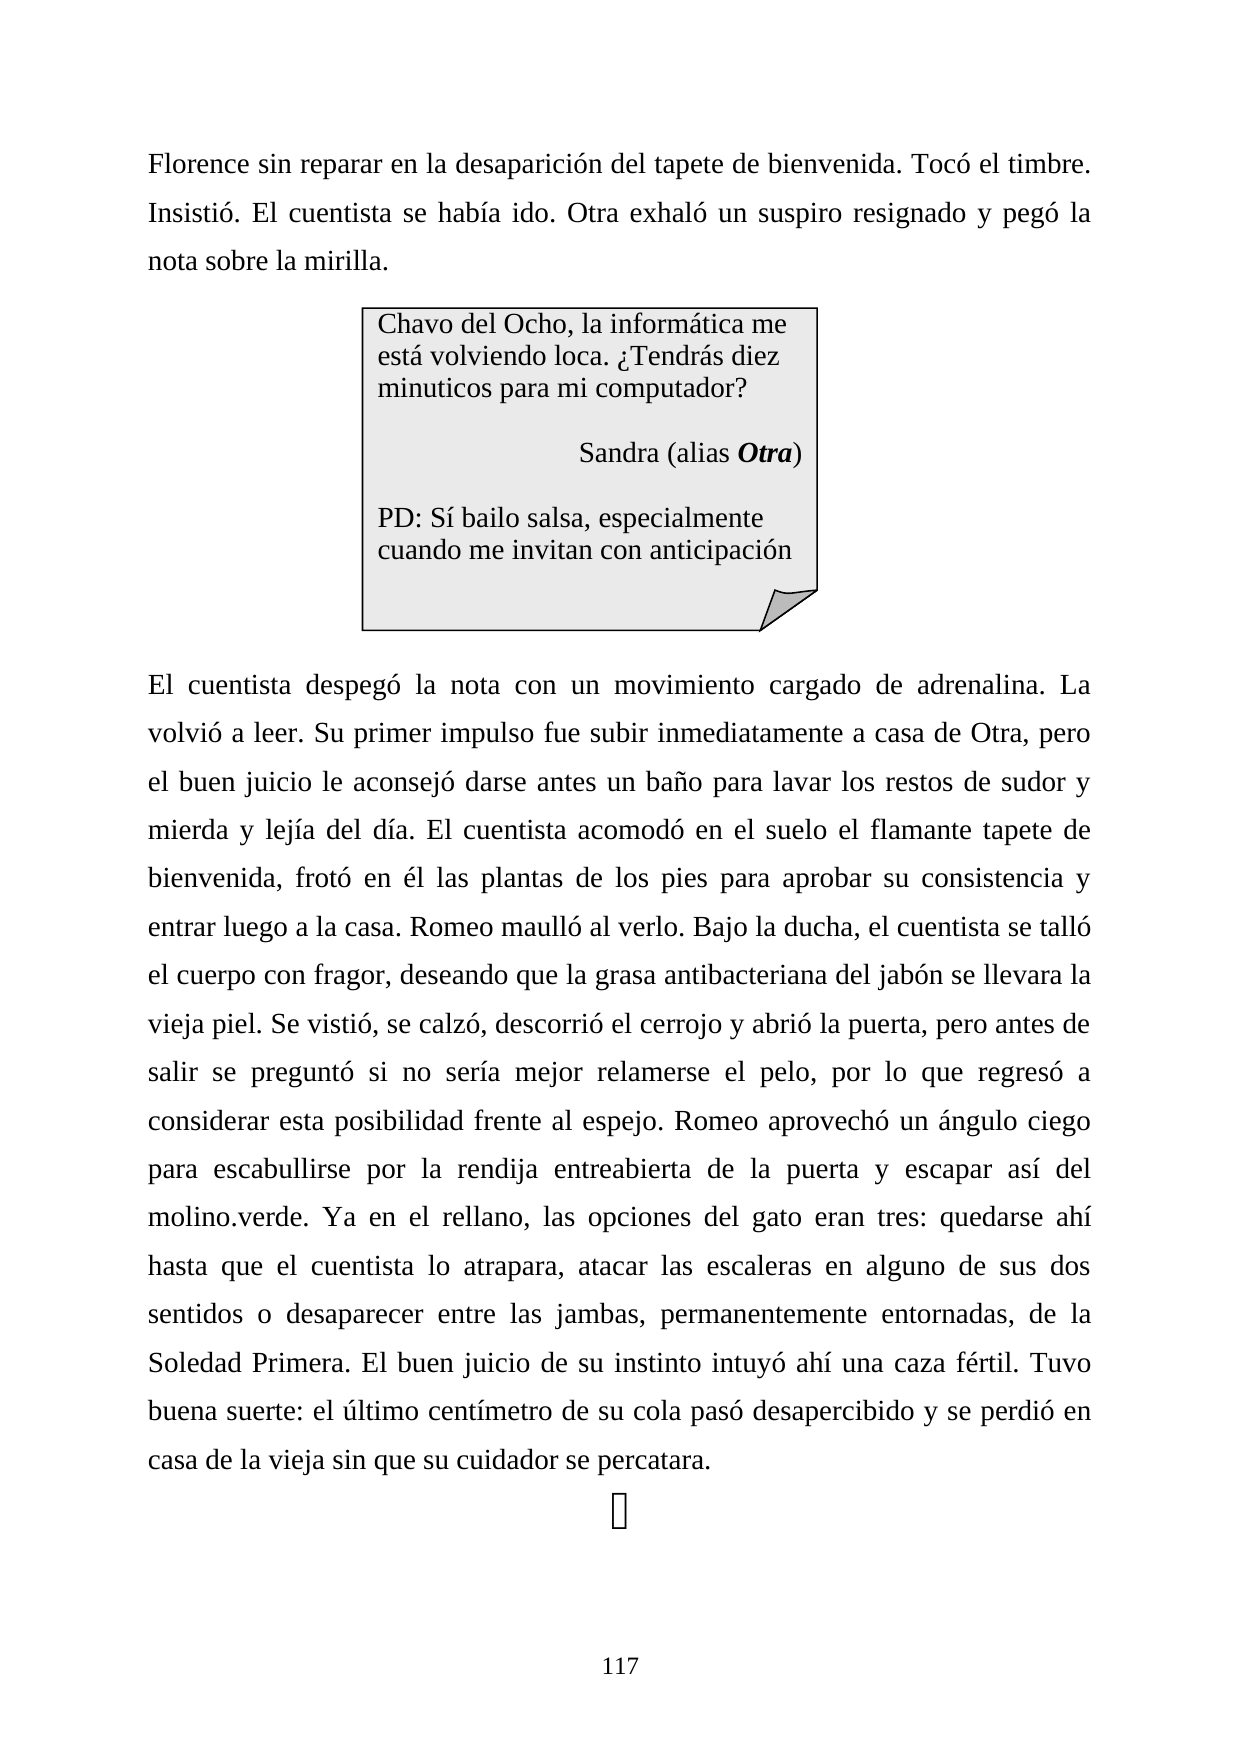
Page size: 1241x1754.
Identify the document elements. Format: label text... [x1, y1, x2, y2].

text  [148, 1491, 1092, 1541]
text Florence sin reparar en la desaparición del tapete de bienvenida. Tocó el timbre. Insistió. El cuentista se había ido. Otra exhaló un suspiro resignado y pegó la nota sobre la mirilla. [148, 148, 1092, 277]
text El cuentista despegó la nota con un movimiento cargado de adrenalina. La volvió a leer. Su primer impulso fue subir inmediatamente a casa de Otra, pero el buen juicio le aconsejó darse antes un baño para lavar los restos de sudor y mierda y lejía del día. El cuentista acomodó en el suelo el flamante tapete de bienvenida, frotó en él las plantas de los pies para aprobar su consistencia y entrar luego a la casa. Romeo maulló al verlo. Bajo la ducha, el cuentista se talló el cuerpo con fragor, deseando que la grasa antibacteriana del jabón se llevara la vieja piel. Se vistió, se calzó, descorrió el cerrojo y abrió la puerta, pero antes de salir se preguntó si no sería mejor relamerse el pelo, por lo que regresó a considerar esta posibilidad frente al espejo. Romeo aprovechó un ángulo ciego para escabullirse por la rendija entreabierta de la puerta y escapar así del molino.verde. Ya en el rellano, las opciones del gato eran tres: quedarse ahí hasta que el cuentista lo atrapara, atacar las escaleras en alguno de sus dos sentidos o desaparecer entre las jambas, permanentemente entornadas, de la Soledad Primera. El buen juicio de su instinto intuyó ahí una caza fértil. Tuvo buena suerte: el último centímetro de su cola pasó desapercibido y se perdió en casa de la vieja sin que su cuidador se percatara. [148, 668, 1092, 1475]
